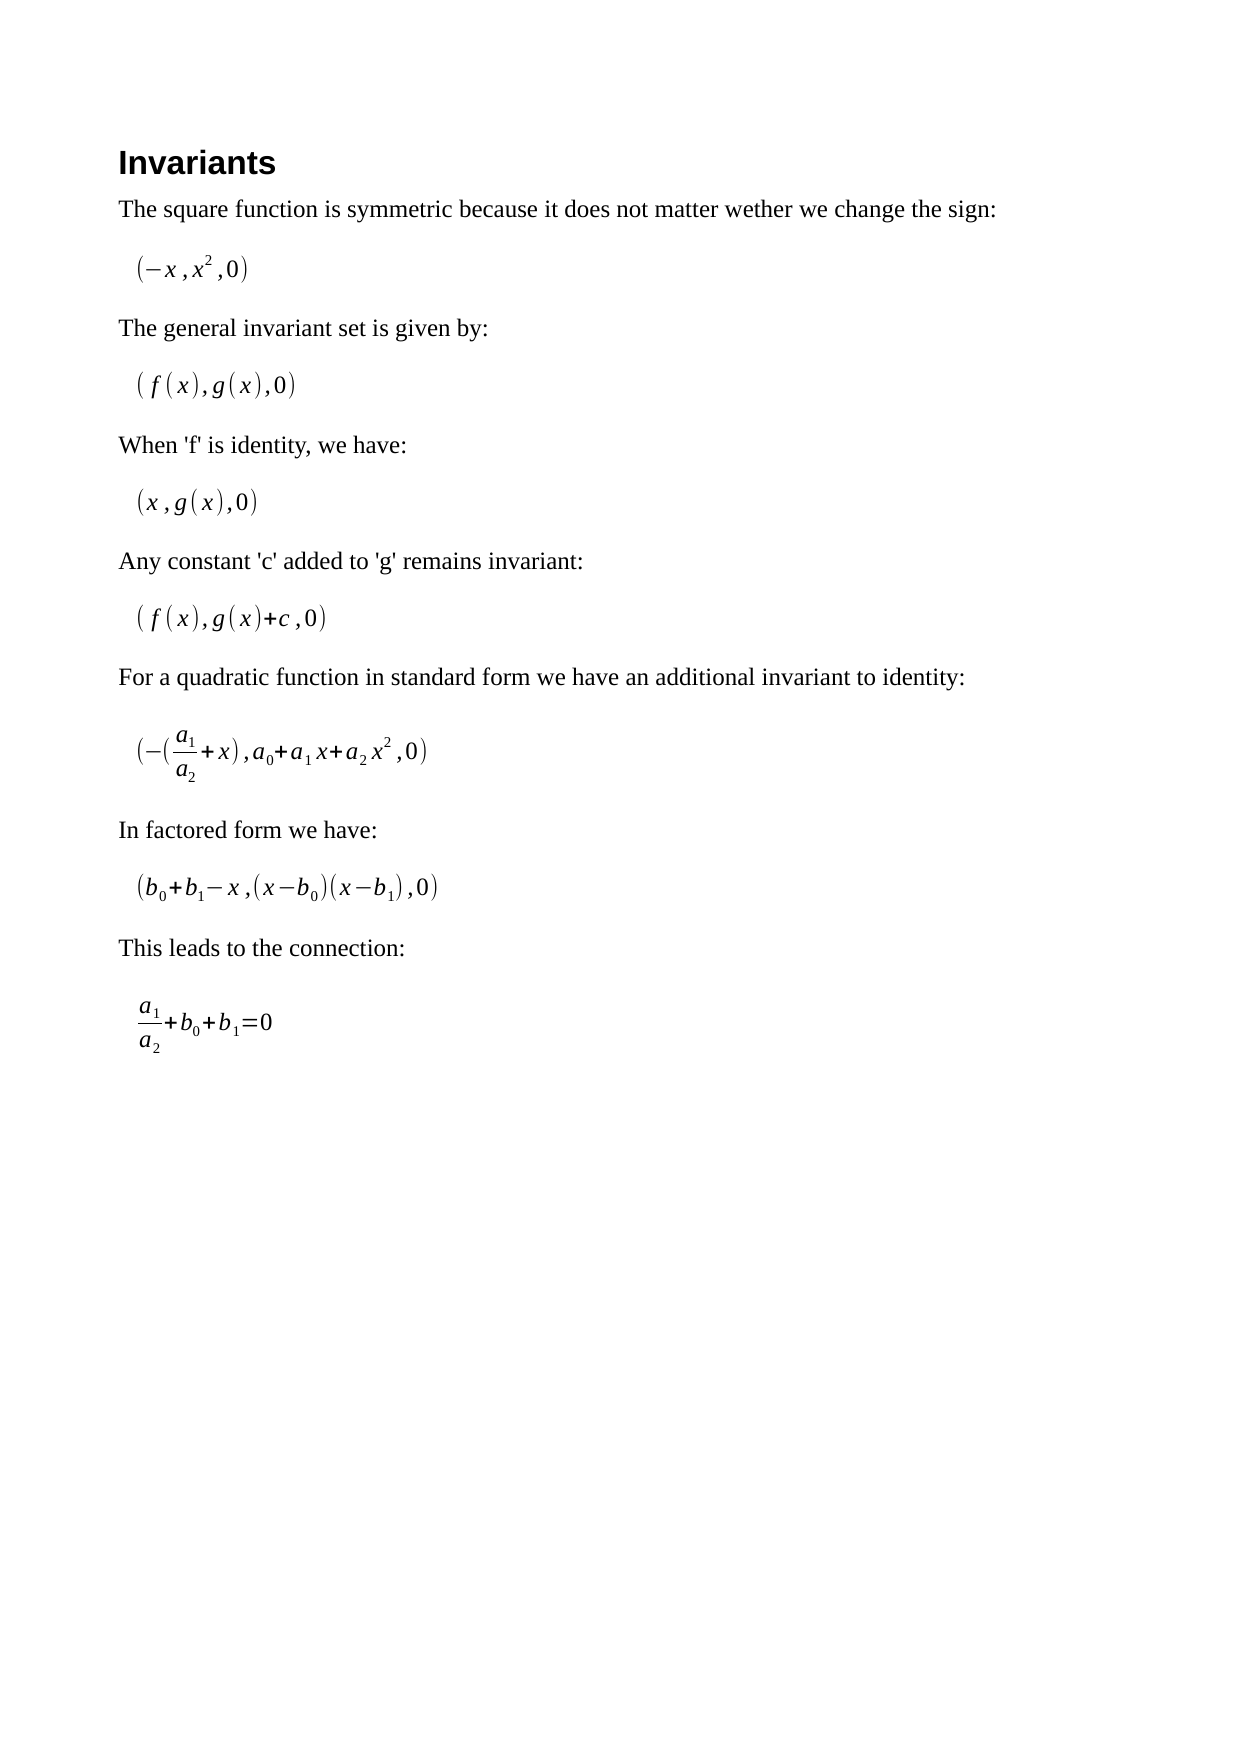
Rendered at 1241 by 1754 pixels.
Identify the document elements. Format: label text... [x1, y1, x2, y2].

text The square function is symmetric because it does not matter wether we change the sign: [118, 194, 1122, 223]
text When 'f' is identity, we have: [118, 430, 1122, 458]
text This leads to the connection: [118, 933, 1122, 1114]
text In factored form we have: [118, 815, 1122, 844]
text Any constant 'c' added to 'g' remains invariant: [118, 546, 1122, 575]
text The general invariant set is given by: [118, 313, 1122, 342]
text For a quadratic function in standard form we have an additional invariant to identity: [118, 662, 1122, 691]
subtitle Invariants [118, 143, 1122, 182]
